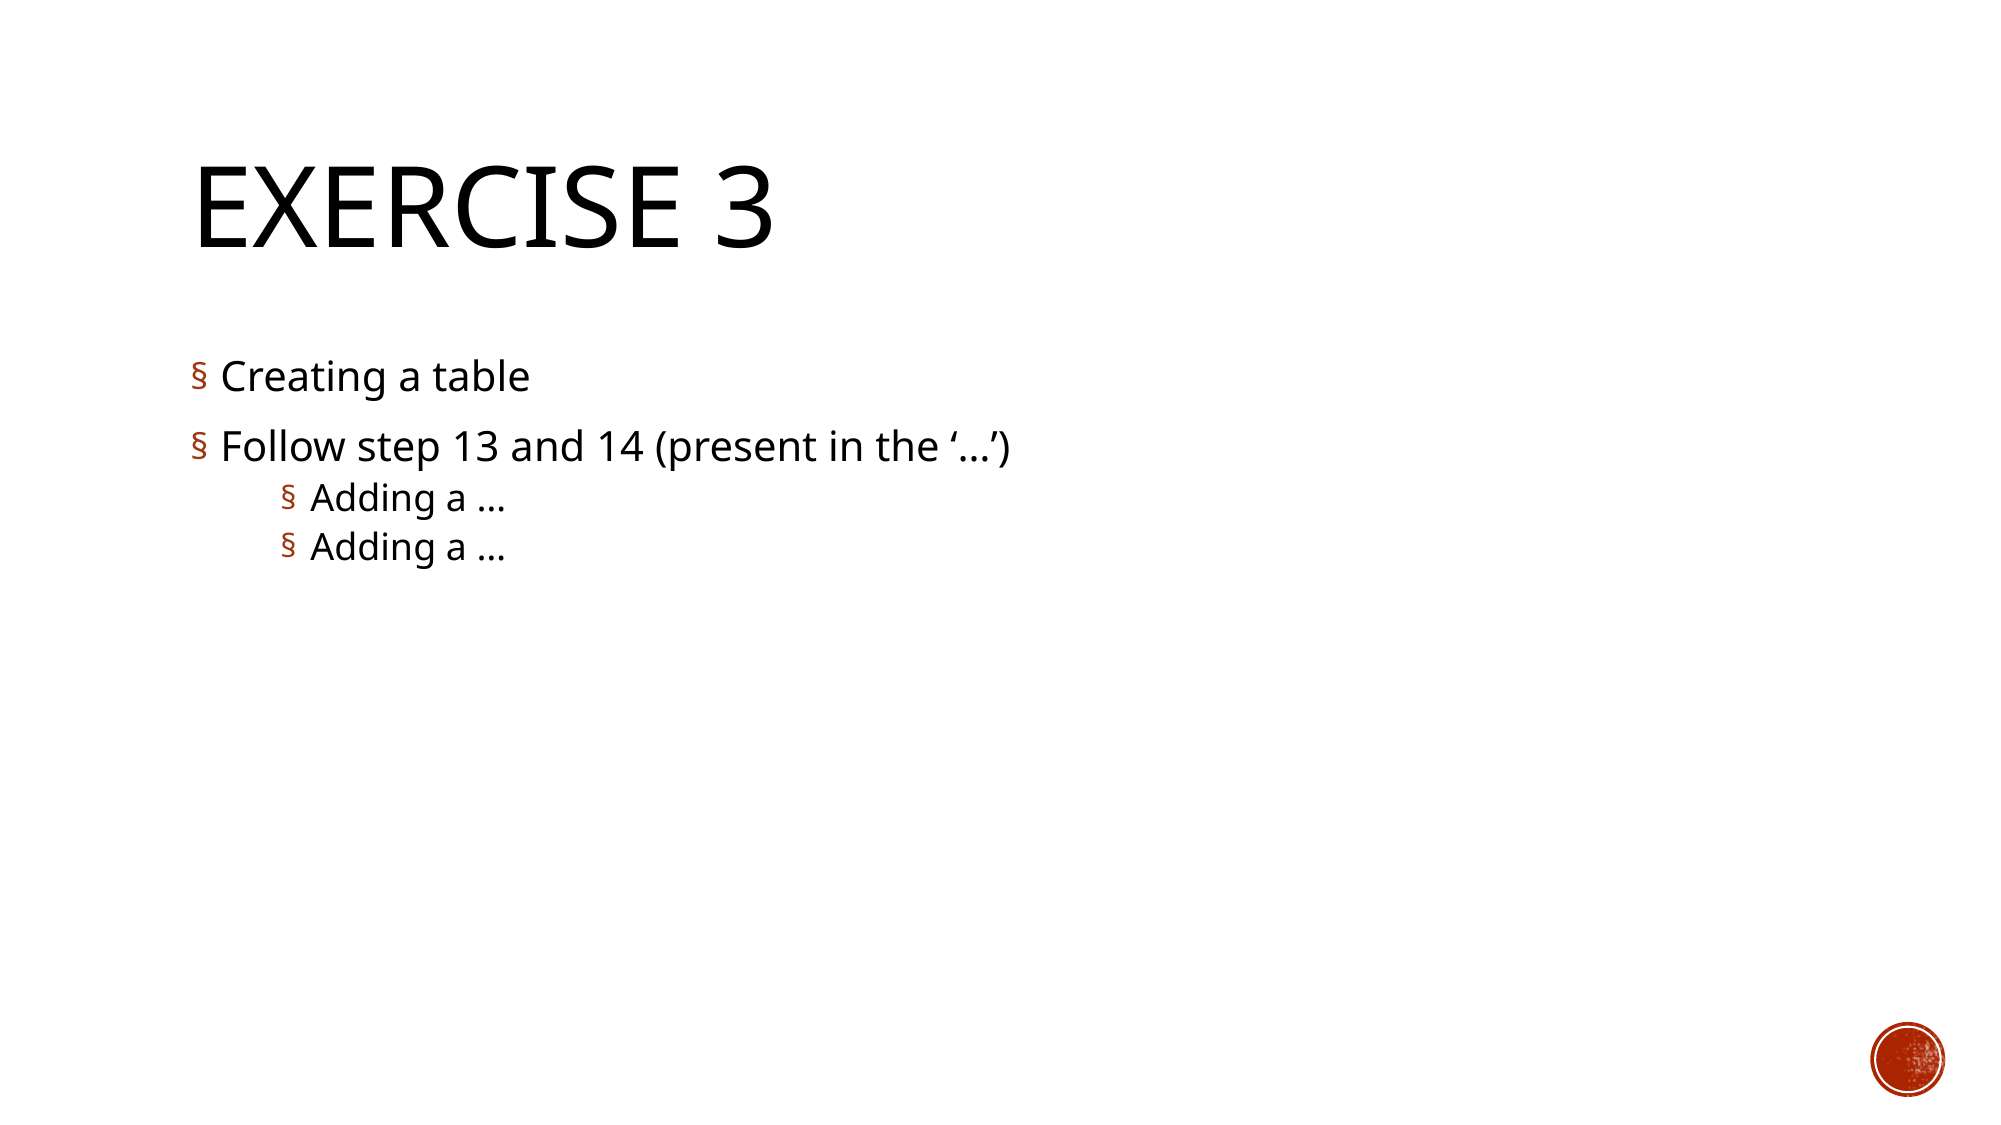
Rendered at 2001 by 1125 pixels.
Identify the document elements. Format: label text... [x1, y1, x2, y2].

list Creating a table Follow step 13 and 14 (present in the ‘…’) Adding a … Adding a … [175, 348, 1826, 1013]
title Exercise 3 [175, 79, 1826, 344]
